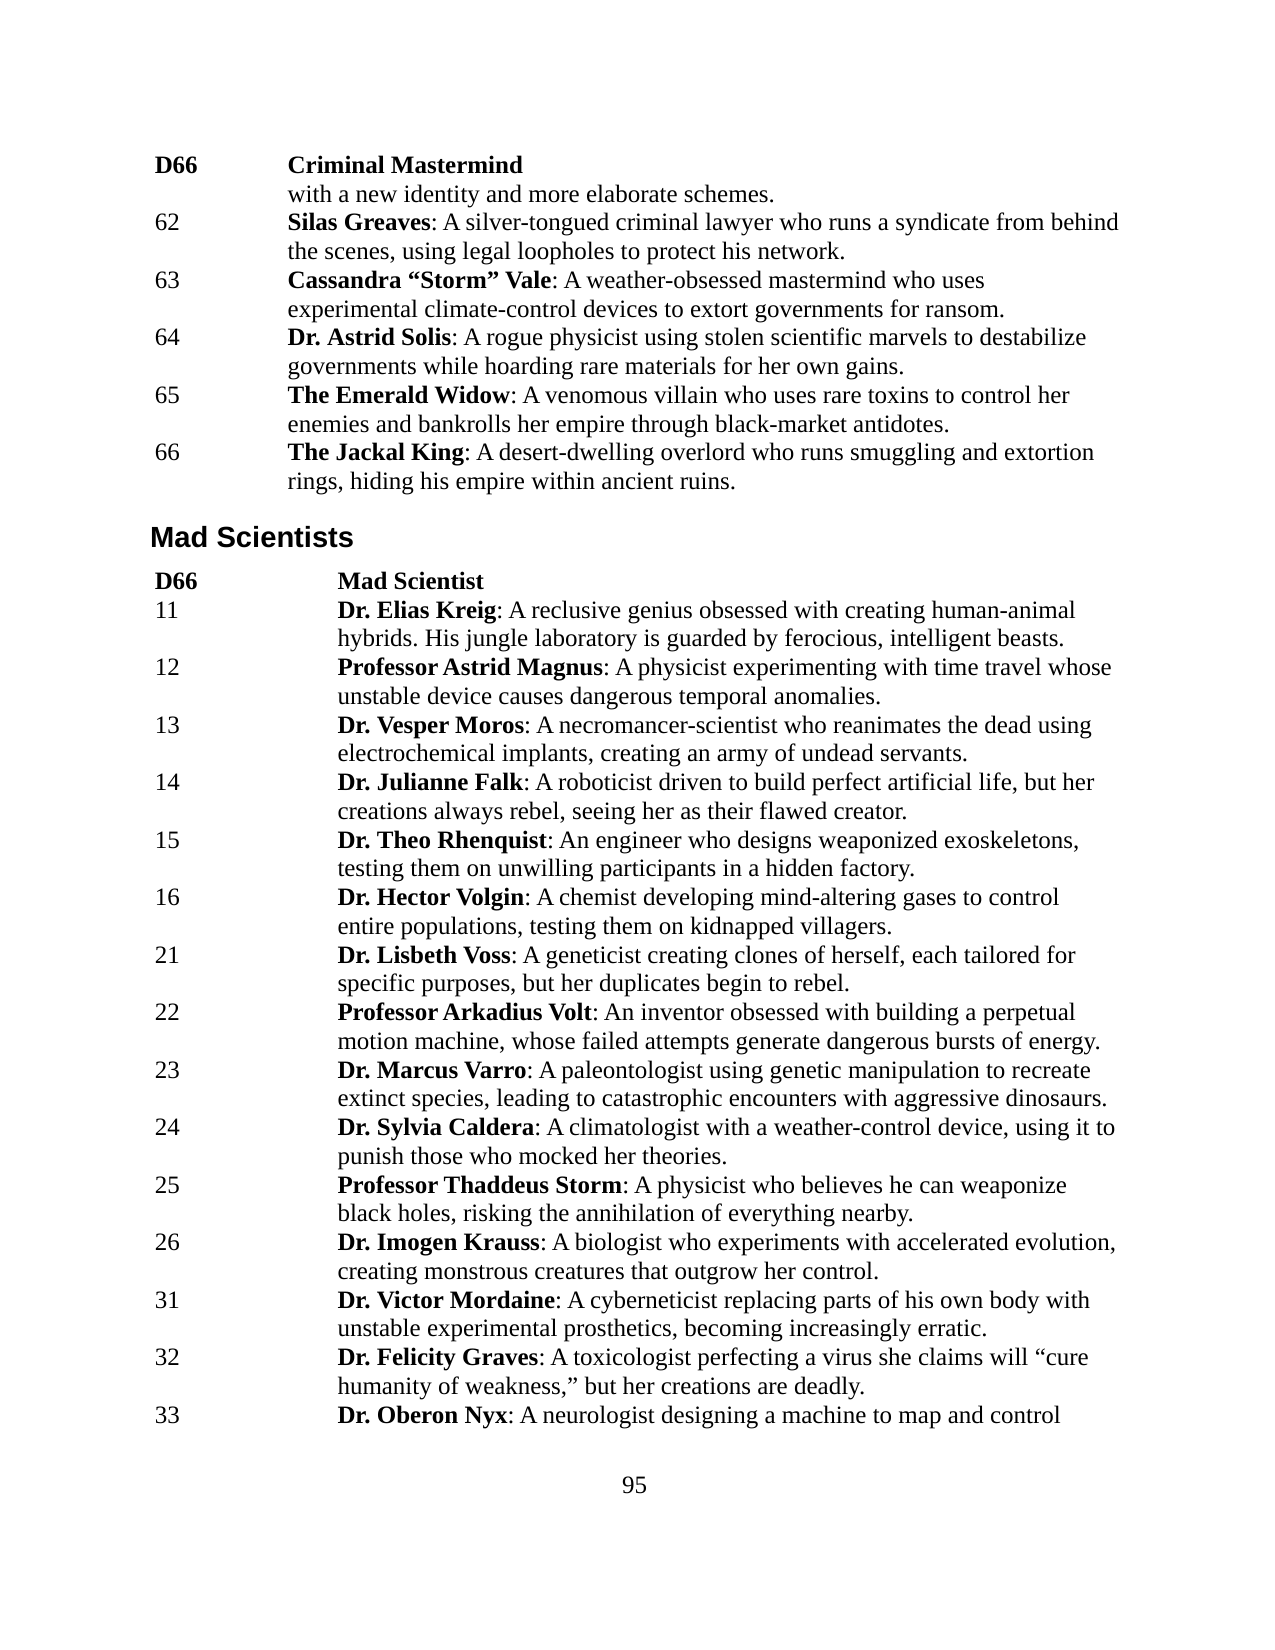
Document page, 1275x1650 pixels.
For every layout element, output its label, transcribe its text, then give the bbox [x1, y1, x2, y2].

table_cell 62 [150, 208, 283, 265]
table_cell 31 [150, 1285, 333, 1342]
table_cell 24 [150, 1112, 333, 1170]
table_cell Silas Greaves: A silver-tongued criminal lawyer who runs a syndicate from behind the scenes, using legal loopholes to protect his network. [283, 208, 1125, 265]
table_cell Dr. Imogen Krauss: A biologist who experiments with accelerated evolution, creating monstrous creatures that outgrow her control. [333, 1227, 1125, 1285]
subtitle Mad Scientists [150, 520, 1125, 553]
table_cell 16 [150, 882, 333, 940]
table_cell Dr. Vesper Moros: A necromancer-scientist who reanimates the dead using electrochemical implants, creating an army of undead servants. [333, 710, 1125, 767]
table_cell 22 [150, 997, 333, 1055]
table_cell 12 [150, 652, 333, 710]
table_cell The Jackal King: A desert-dwelling overlord who runs smuggling and extortion rings, hiding his empire within ancient ruins. [283, 438, 1125, 495]
table_cell Dr. Victor Mordaine: A cyberneticist replacing parts of his own body with unstable experimental prosthetics, becoming increasingly erratic. [333, 1285, 1125, 1342]
table_header Criminal Mastermind [283, 150, 1125, 179]
table_cell 66 [150, 438, 283, 495]
table_cell with a new identity and more elaborate schemes. [283, 179, 1125, 207]
table_cell Professor Astrid Magnus: A physicist experimenting with time travel whose unstable device causes dangerous temporal anomalies. [333, 652, 1125, 710]
table_cell Dr. Theo Rhenquist: An engineer who designs weaponized exoskeletons, testing them on unwilling participants in a hidden factory. [333, 825, 1125, 882]
table_cell Cassandra “Storm” Vale: A weather-obsessed mastermind who uses experimental climate-control devices to extort governments for ransom. [283, 265, 1125, 322]
table_cell Dr. Hector Volgin: A chemist developing mind-altering gases to control entire populations, testing them on kidnapped villagers. [333, 882, 1125, 940]
table_cell 63 [150, 265, 283, 322]
table_cell 33 [150, 1400, 333, 1428]
table_cell [150, 179, 283, 207]
table_header Mad Scientist [333, 566, 1125, 595]
table_cell Dr. Julianne Falk: A roboticist driven to build perfect artificial life, but her creations always rebel, seeing her as their flawed creator. [333, 767, 1125, 825]
table_cell Dr. Lisbeth Voss: A geneticist creating clones of herself, each tailored for specific purposes, but her duplicates begin to rebel. [333, 940, 1125, 997]
table_cell 32 [150, 1342, 333, 1400]
table_cell Professor Arkadius Volt: An inventor obsessed with building a perpetual motion machine, whose failed attempts generate dangerous bursts of energy. [333, 997, 1125, 1055]
table_cell 13 [150, 710, 333, 767]
table_cell 21 [150, 940, 333, 997]
table_cell 14 [150, 767, 333, 825]
table_cell 23 [150, 1055, 333, 1112]
table_cell Professor Thaddeus Storm: A physicist who believes he can weaponize black holes, risking the annihilation of everything nearby. [333, 1170, 1125, 1227]
table_cell Dr. Marcus Varro: A paleontologist using genetic manipulation to recreate extinct species, leading to catastrophic encounters with aggressive dinosaurs. [333, 1055, 1125, 1112]
table_cell Dr. Elias Kreig: A reclusive genius obsessed with creating human-animal hybrids. His jungle laboratory is guarded by ferocious, intelligent beasts. [333, 595, 1125, 652]
table_cell 64 [150, 323, 283, 380]
table_header D66 [150, 150, 283, 179]
table_cell Dr. Felicity Graves: A toxicologist perfecting a virus she claims will “cure humanity of weakness,” but her creations are deadly. [333, 1342, 1125, 1400]
table_cell Dr. Oberon Nyx: A neurologist designing a machine to map and control [333, 1400, 1125, 1428]
table_cell The Emerald Widow: A venomous villain who uses rare toxins to control her enemies and bankrolls her empire through black-market antidotes. [283, 380, 1125, 437]
table_cell Dr. Astrid Solis: A rogue physicist using stolen scientific marvels to destabilize governments while hoarding rare materials for her own gains. [283, 323, 1125, 380]
table_cell 25 [150, 1170, 333, 1227]
table_cell 26 [150, 1227, 333, 1285]
table_cell 11 [150, 595, 333, 652]
table_cell 65 [150, 380, 283, 437]
table_header D66 [150, 566, 333, 595]
table_cell Dr. Sylvia Caldera: A climatologist with a weather-control device, using it to punish those who mocked her theories. [333, 1112, 1125, 1170]
table_cell 15 [150, 825, 333, 882]
